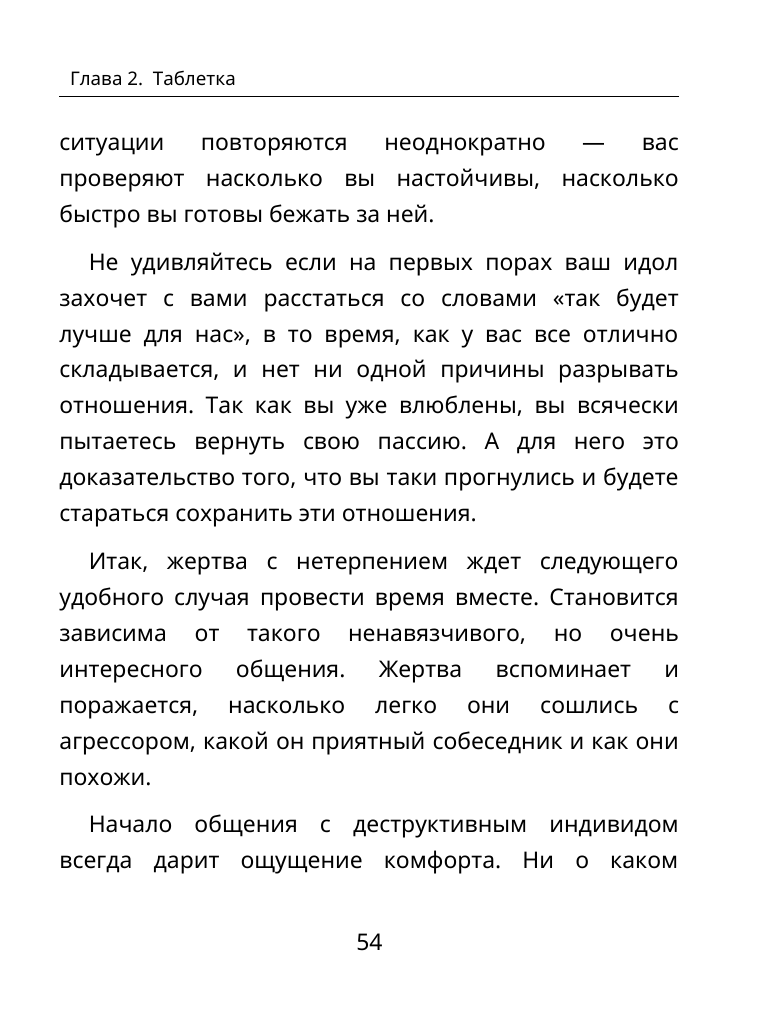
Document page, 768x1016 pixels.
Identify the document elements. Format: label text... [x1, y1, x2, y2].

text Итак, жертва с нетерпением ждет следующего удобного случая провести время вместе. Становится зависима от такого ненавязчивого, но очень интересного общения. Жертва вспоминает и поражается, насколько легко они сошлись с агрессором, какой он приятный собеседник и как они похожи. [59, 545, 679, 792]
text Не удивляйтесь если на первых порах ваш идол захочет с вами расстаться со словами «так будет лучше для нас», в то время, как у вас все отлично складывается, и нет ни одной причины разрывать отношения. Так как вы уже влюблены, вы всячески пытаетесь вернуть свою пассию. А для него это доказательство того, что вы таки прогнулись и будете стараться сохранить эти отношения. [59, 246, 679, 528]
text Начало общения с деструктивным индивидом всегда дарит ощущение комфорта. Ни о каком [59, 808, 679, 875]
text ситуации повторяются неоднократно — вас проверяют насколько вы настойчивы, насколько быстро вы готовы бежать за ней. [59, 126, 679, 229]
